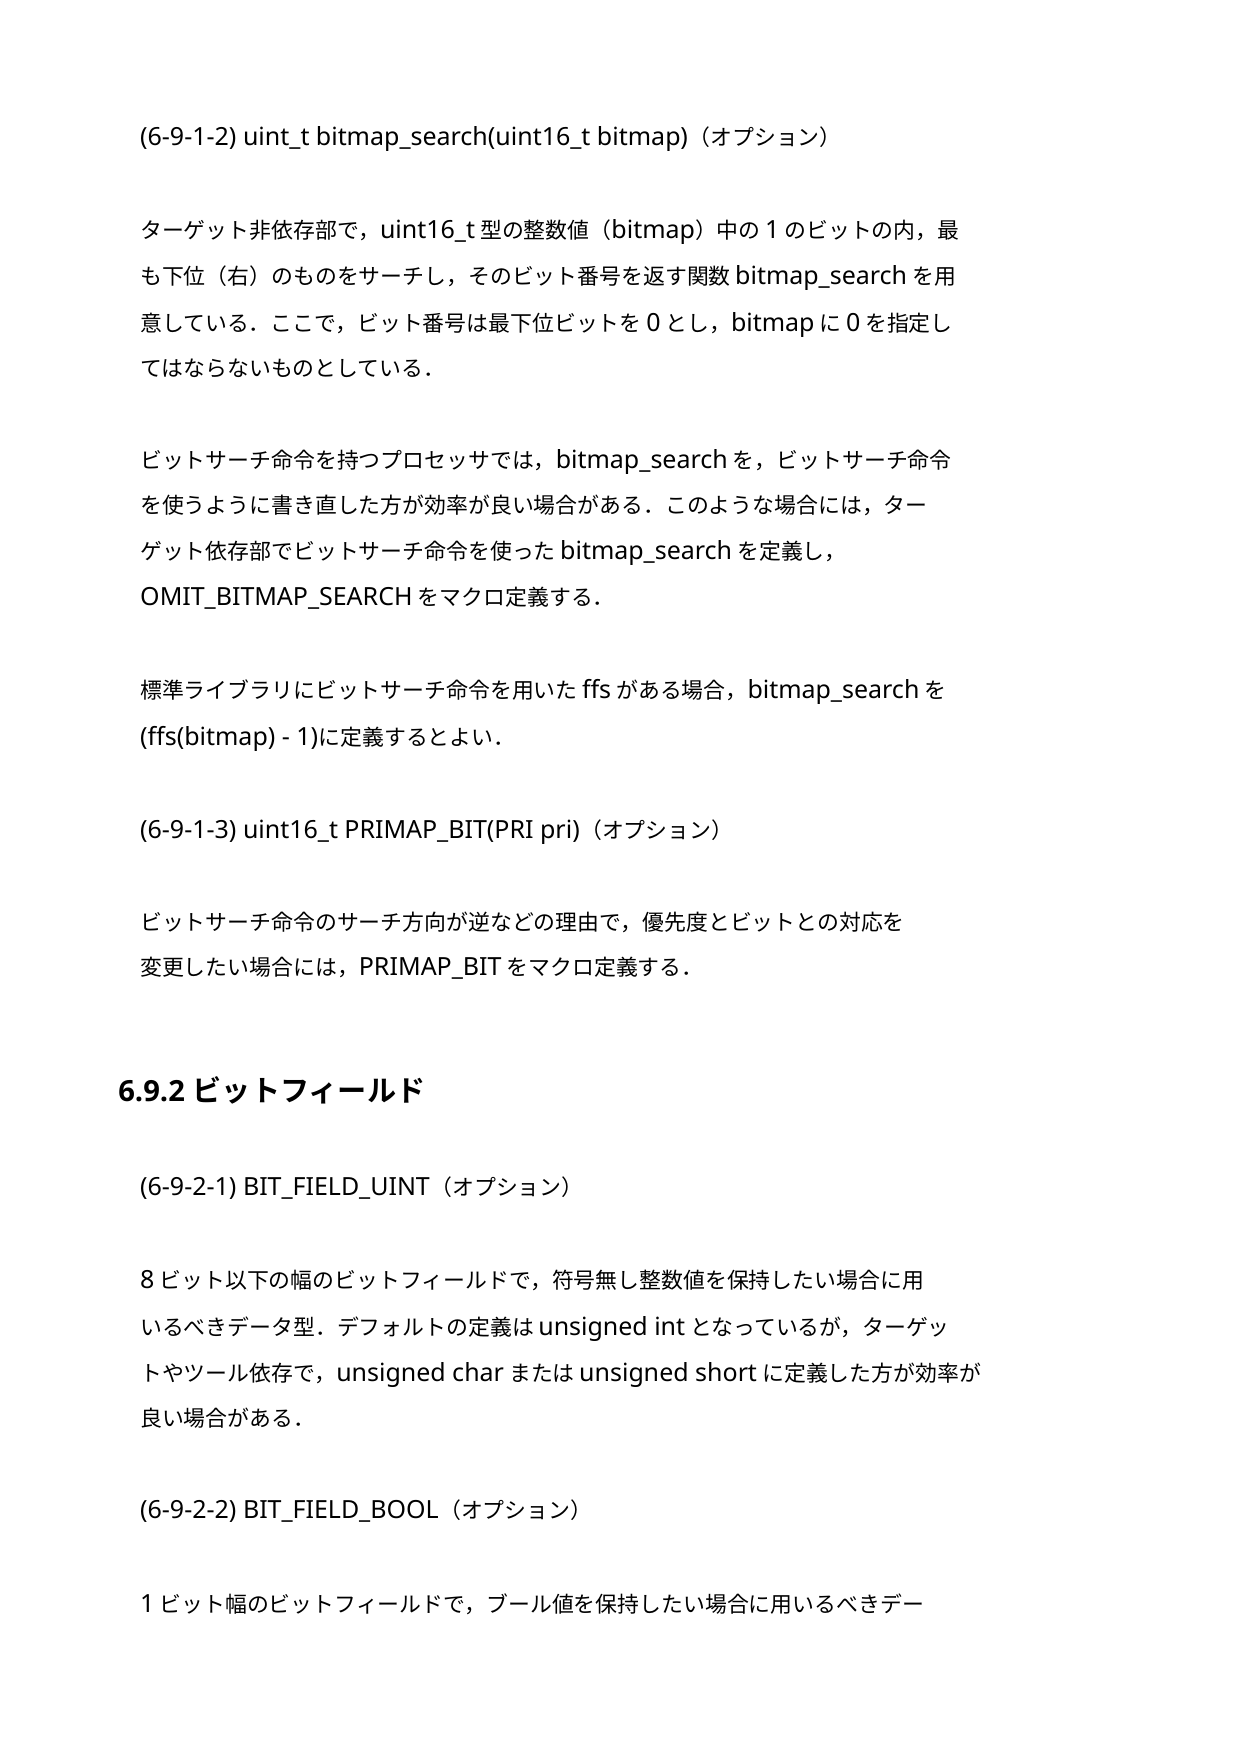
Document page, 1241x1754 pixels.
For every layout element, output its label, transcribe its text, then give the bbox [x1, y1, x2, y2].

text (ffs(bitmap) - 1)に定義するとよい． [118, 719, 1122, 753]
text OMIT_BITMAP_SEARCHをマクロ定義する． [118, 579, 1122, 613]
subtitle 6.9.2 ビットフィールド [118, 1067, 1122, 1109]
text 変更したい場合には，PRIMAP_BITをマクロ定義する． [118, 949, 1122, 983]
text 1ビット幅のビットフィールドで，ブール値を保持したい場合に用いるべきデー [118, 1585, 1122, 1619]
text ビットサーチ命令を持つプロセッサでは，bitmap_searchを，ビットサーチ命令 [118, 442, 1122, 476]
text ターゲット非依存部で，uint16_t型の整数値（bitmap）中の1のビットの内，最 [118, 211, 1122, 245]
text を使うように書き直した方が効率が良い場合がある．このような場合には，ター [118, 488, 1122, 520]
text 意している．ここで，ビット番号は最下位ビットを0とし，bitmapに0を指定し [118, 304, 1122, 338]
text トやツール依存で，unsigned charまたはunsigned shortに定義した方が効率が [118, 1355, 1122, 1389]
text 良い場合がある． [118, 1401, 1122, 1433]
text (6-9-2-2) BIT_FIELD_BOOL（オプション） [118, 1492, 1122, 1526]
text (6-9-1-3) uint16_t PRIMAP_BIT(PRI pri)（オプション） [118, 812, 1122, 846]
text てはならないものとしている． [118, 351, 1122, 383]
text も下位（右）のものをサーチし，そのビット番号を返す関数bitmap_searchを用 [118, 258, 1122, 292]
text ビットサーチ命令のサーチ方向が逆などの理由で，優先度とビットとの対応を [118, 905, 1122, 937]
text 8ビット以下の幅のビットフィールドで，符号無し整数値を保持したい場合に用 [118, 1262, 1122, 1296]
text (6-9-1-2) uint_t bitmap_search(uint16_t bitmap)（オプション） [118, 118, 1122, 152]
text いるべきデータ型．デフォルトの定義はunsigned intとなっているが，ターゲッ [118, 1308, 1122, 1342]
text 標準ライブラリにビットサーチ命令を用いたffsがある場合，bitmap_searchを [118, 672, 1122, 706]
text (6-9-2-1) BIT_FIELD_UINT（オプション） [118, 1169, 1122, 1203]
text ゲット依存部でビットサーチ命令を使ったbitmap_searchを定義し， [118, 532, 1122, 566]
